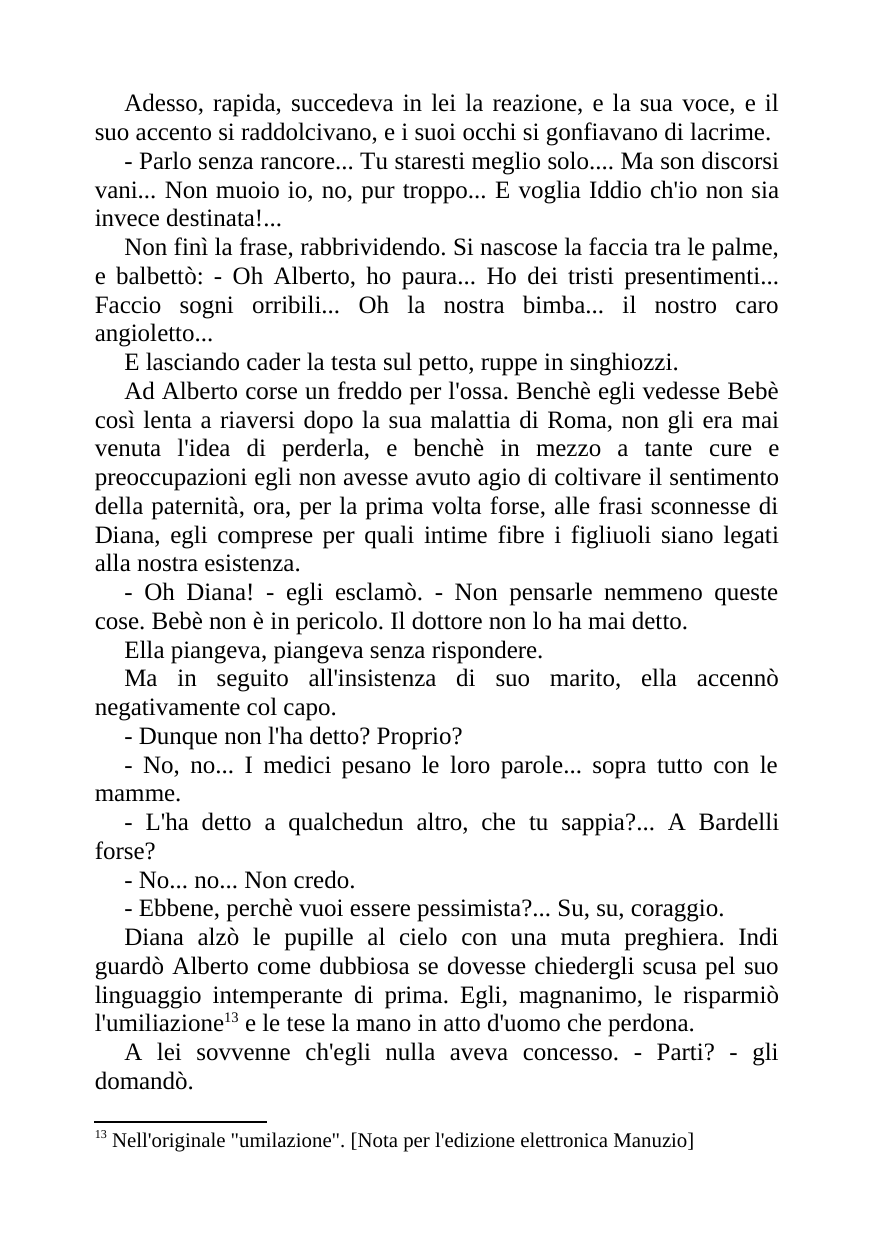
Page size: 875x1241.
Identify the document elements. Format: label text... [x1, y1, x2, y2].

text - Parlo senza rancore... Tu staresti meglio solo.... Ma son discorsi vani... Non muoio io, no, pur troppo... E voglia Iddio ch'io non sia invece destinata!... [94, 146, 779, 232]
text Adesso, rapida, succedeva in lei la reazione, e la sua voce, e il suo accento si raddolcivano, e i suoi occhi si gonfiavano di lacrime. [94, 88, 779, 146]
text - No, no... I medici pesano le loro parole... sopra tutto con le mamme. [94, 750, 779, 807]
text - Oh Diana! - egli esclamò. - Non pensarle nemmeno queste cose. Bebè non è in pericolo. Il dottore non lo ha mai detto. [94, 577, 779, 635]
text - Dunque non l'ha detto? Proprio? [94, 721, 779, 750]
text Ma in seguito all'insistenza di suo marito, ella accennò negativamente col capo. [94, 663, 779, 721]
text Ad Alberto corse un freddo per l'ossa. Benchè egli vedesse Bebè così lenta a riaversi dopo la sua malattia di Roma, non gli era mai venuta l'idea di perderla, e benchè in mezzo a tante cure e preoccupazioni egli non avesse avuto agio di coltivare il sentimento della paternità, ora, per la prima volta forse, alle frasi sconnesse di Diana, egli comprese per quali intime fibre i figliuoli siano legati alla nostra esistenza. [94, 376, 779, 577]
text E lasciando cader la testa sul petto, ruppe in singhiozzi. [94, 347, 779, 376]
text - No... no... Non credo. [94, 865, 779, 893]
text A lei sovvenne ch'egli nulla aveva concesso. - Parti? - gli domandò. [94, 1037, 779, 1095]
text Non finì la frase, rabbrividendo. Si nascose la faccia tra le palme, e balbettò: - Oh Alberto, ho paura... Ho dei tristi presentimenti... Faccio sogni orribili... Oh la nostra bimba... il nostro caro angioletto... [94, 232, 779, 347]
text Nell'originale "umilazione". [Nota per l'edizione elettronica Manuzio] [94, 1128, 779, 1152]
text - Ebbene, perchè vuoi essere pessimista?... Su, su, coraggio. [94, 893, 779, 922]
text Ella piangeva, piangeva senza rispondere. [94, 635, 779, 663]
text - L'ha detto a qualchedun altro, che tu sappia?... A Bardelli forse? [94, 807, 779, 865]
text Diana alzò le pupille al cielo con una muta preghiera. Indi guardò Alberto come dubbiosa se dovesse chiedergli scusa pel suo linguaggio intemperante di prima. Egli, magnanimo, le risparmiò l'umiliazione e le tese la mano in atto d'uomo che perdona. [94, 922, 779, 1037]
